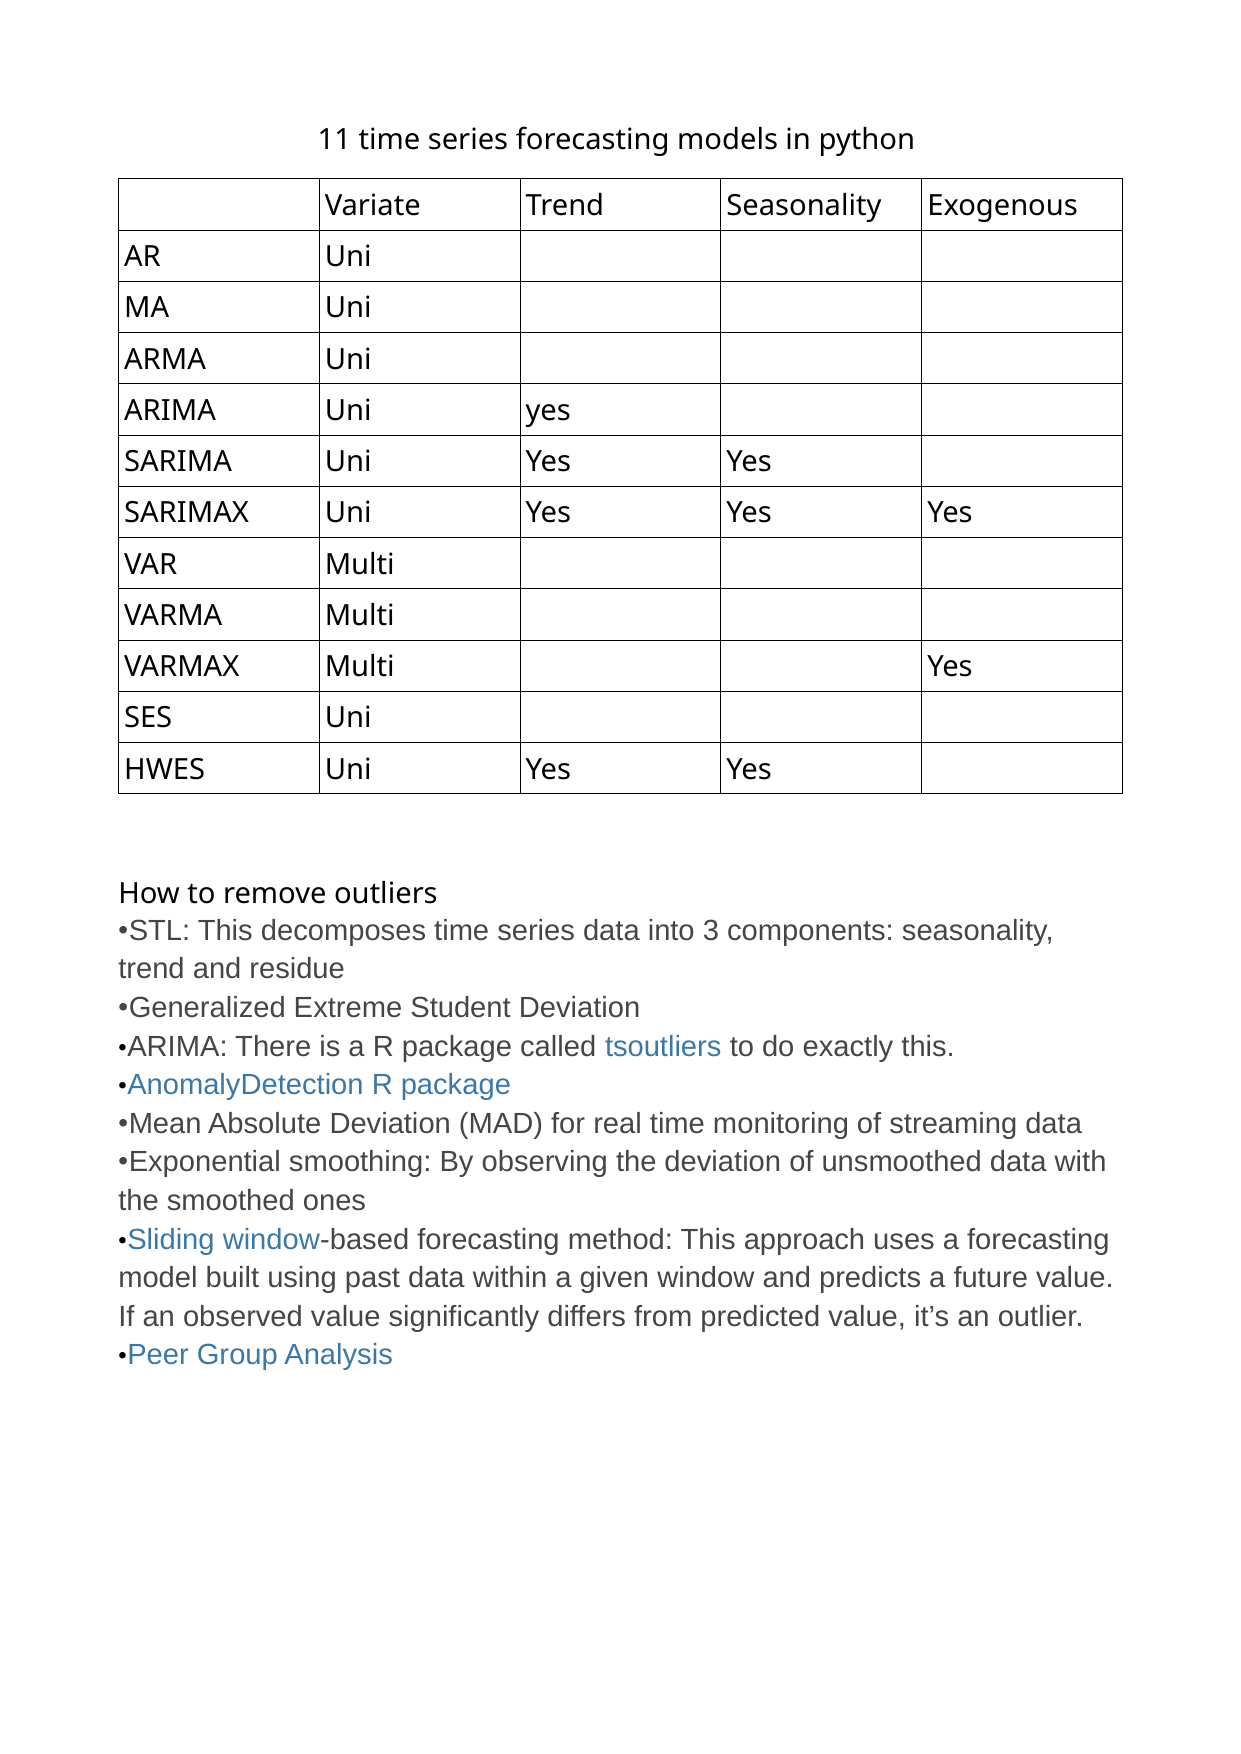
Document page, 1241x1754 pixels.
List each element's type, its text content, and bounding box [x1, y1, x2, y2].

table_cell VARMA [119, 589, 319, 639]
table_cell [922, 436, 1122, 486]
table_cell ARMA [119, 333, 319, 383]
table_header Variate [320, 179, 520, 229]
table_cell [521, 641, 720, 691]
table_cell [521, 231, 720, 281]
table_cell VAR [119, 538, 319, 588]
table_cell [922, 384, 1122, 434]
table_cell [922, 282, 1122, 332]
list Mean Absolute Deviation (MAD) for real time monitoring of streaming data [118, 1106, 1122, 1139]
table_cell Yes [922, 641, 1122, 691]
table_header Trend [521, 179, 720, 229]
table_cell [922, 589, 1122, 639]
table_cell VARMAX [119, 641, 319, 691]
table_cell [521, 589, 720, 639]
table_cell Uni [320, 231, 520, 281]
table_cell [721, 282, 921, 332]
table_cell [721, 589, 921, 639]
table_cell [922, 743, 1122, 793]
table_cell Multi [320, 589, 520, 639]
table_cell [721, 384, 921, 434]
table_cell [521, 692, 720, 742]
table_cell Uni [320, 282, 520, 332]
list ARIMA: There is a R package called tsoutliers to do exactly this. [118, 1028, 1122, 1062]
table_cell Uni [320, 436, 520, 486]
table_cell Yes [721, 487, 921, 537]
table_cell MA [119, 282, 319, 332]
table_cell [922, 231, 1122, 281]
list Sliding window-based forecasting method: This approach uses a forecasting model built using past data within a given window and predicts a future value. If an observed value significantly differs from predicted value, it’s an outlier. [118, 1222, 1122, 1332]
table_cell Yes [721, 436, 921, 486]
table_cell [521, 333, 720, 383]
table_cell [922, 692, 1122, 742]
list Peer Group Analysis [118, 1337, 1122, 1371]
table_cell [521, 282, 720, 332]
table_cell Uni [320, 692, 520, 742]
text How to remove outliers [118, 873, 1122, 912]
table_cell Multi [320, 538, 520, 588]
table_header Exogenous [922, 179, 1122, 229]
table_cell [521, 538, 720, 588]
table_cell Yes [521, 743, 720, 793]
table_cell Uni [320, 384, 520, 434]
table_cell yes [521, 384, 720, 434]
table_cell SARIMA [119, 436, 319, 486]
table_cell [721, 692, 921, 742]
table_cell [721, 333, 921, 383]
table_header [119, 179, 319, 229]
table_cell Yes [922, 487, 1122, 537]
list STL: This decomposes time series data into 3 components: seasonality, trend and residue [118, 912, 1122, 985]
list Exponential smoothing: By observing the deviation of unsmoothed data with the smoothed ones [118, 1144, 1122, 1217]
table_cell [721, 231, 921, 281]
table_cell [922, 538, 1122, 588]
table_cell Uni [320, 743, 520, 793]
table_cell Uni [320, 487, 520, 537]
table_cell Yes [521, 487, 720, 537]
table_cell Uni [320, 333, 520, 383]
table_cell SARIMAX [119, 487, 319, 537]
list Generalized Extreme Student Deviation [118, 990, 1122, 1023]
table_header Seasonality [721, 179, 921, 229]
table_cell HWES [119, 743, 319, 793]
list AnomalyDetection R package [118, 1067, 1122, 1101]
table_cell Yes [521, 436, 720, 486]
table_cell [721, 538, 921, 588]
table_cell AR [119, 231, 319, 281]
table_cell Yes [721, 743, 921, 793]
text 11 time series forecasting models in python [118, 118, 1122, 158]
table_cell [922, 333, 1122, 383]
table_cell ARIMA [119, 384, 319, 434]
table_cell Multi [320, 641, 520, 691]
table_cell SES [119, 692, 319, 742]
table_cell [721, 641, 921, 691]
